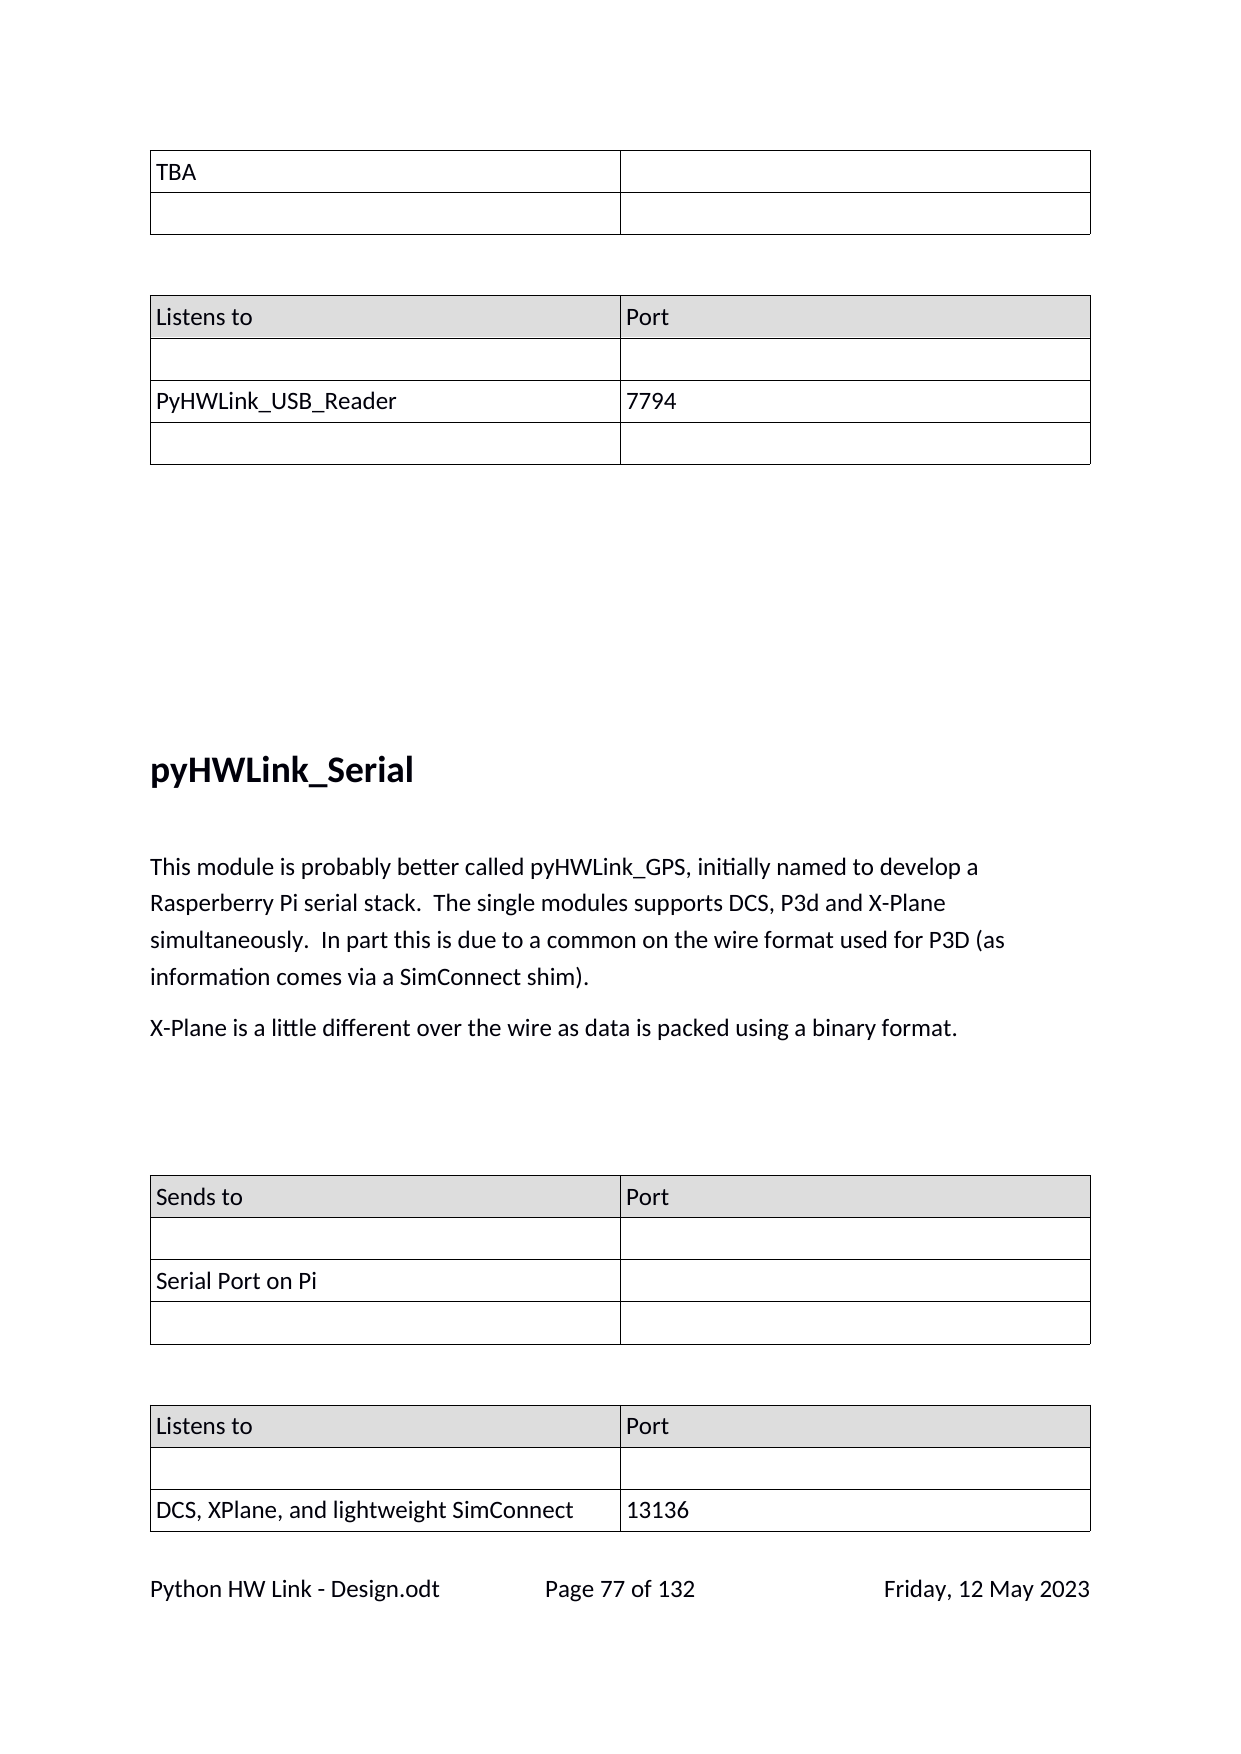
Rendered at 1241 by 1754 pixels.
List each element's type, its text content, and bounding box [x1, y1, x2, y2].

table_cell [621, 151, 1090, 192]
table_header [151, 1406, 620, 1447]
table_cell [151, 1490, 620, 1531]
table_cell [151, 1218, 620, 1259]
table_cell [621, 1490, 1090, 1531]
table_cell [151, 193, 620, 234]
table_cell PyHWLink_USB_Reader [151, 381, 620, 422]
table_header [151, 1176, 620, 1217]
table_header Port [621, 296, 1090, 337]
table_cell [151, 423, 620, 464]
table_cell [621, 1260, 1090, 1301]
table_cell [151, 339, 620, 379]
table_cell [151, 1260, 620, 1301]
table_cell TBA [151, 151, 620, 192]
table_cell [621, 1302, 1090, 1343]
table_cell [621, 193, 1090, 234]
table_cell 7794 [621, 381, 1090, 422]
table_header [621, 1406, 1090, 1447]
table_header Listens to [151, 296, 620, 337]
table_header [621, 1176, 1090, 1217]
text X-Plane is a little different over the wire as data is packed using a binary format. [150, 1012, 1090, 1042]
table_cell [621, 423, 1090, 464]
text This module is probably better called pyHWLink_GPS, initially named to develop a Rasperberry Pi serial stack. The single modules supports DCS, P3d and X-Plane simultaneously. In part this is due to a common on the wire format used for P3D (as information comes via a SimConnect shim). [150, 851, 1090, 991]
table_cell [621, 339, 1090, 379]
table_cell [621, 1448, 1090, 1489]
subtitle pyHWLink_Serial [150, 746, 1090, 791]
table_cell [621, 1218, 1090, 1259]
table_cell [151, 1448, 620, 1489]
table_cell [151, 1302, 620, 1343]
